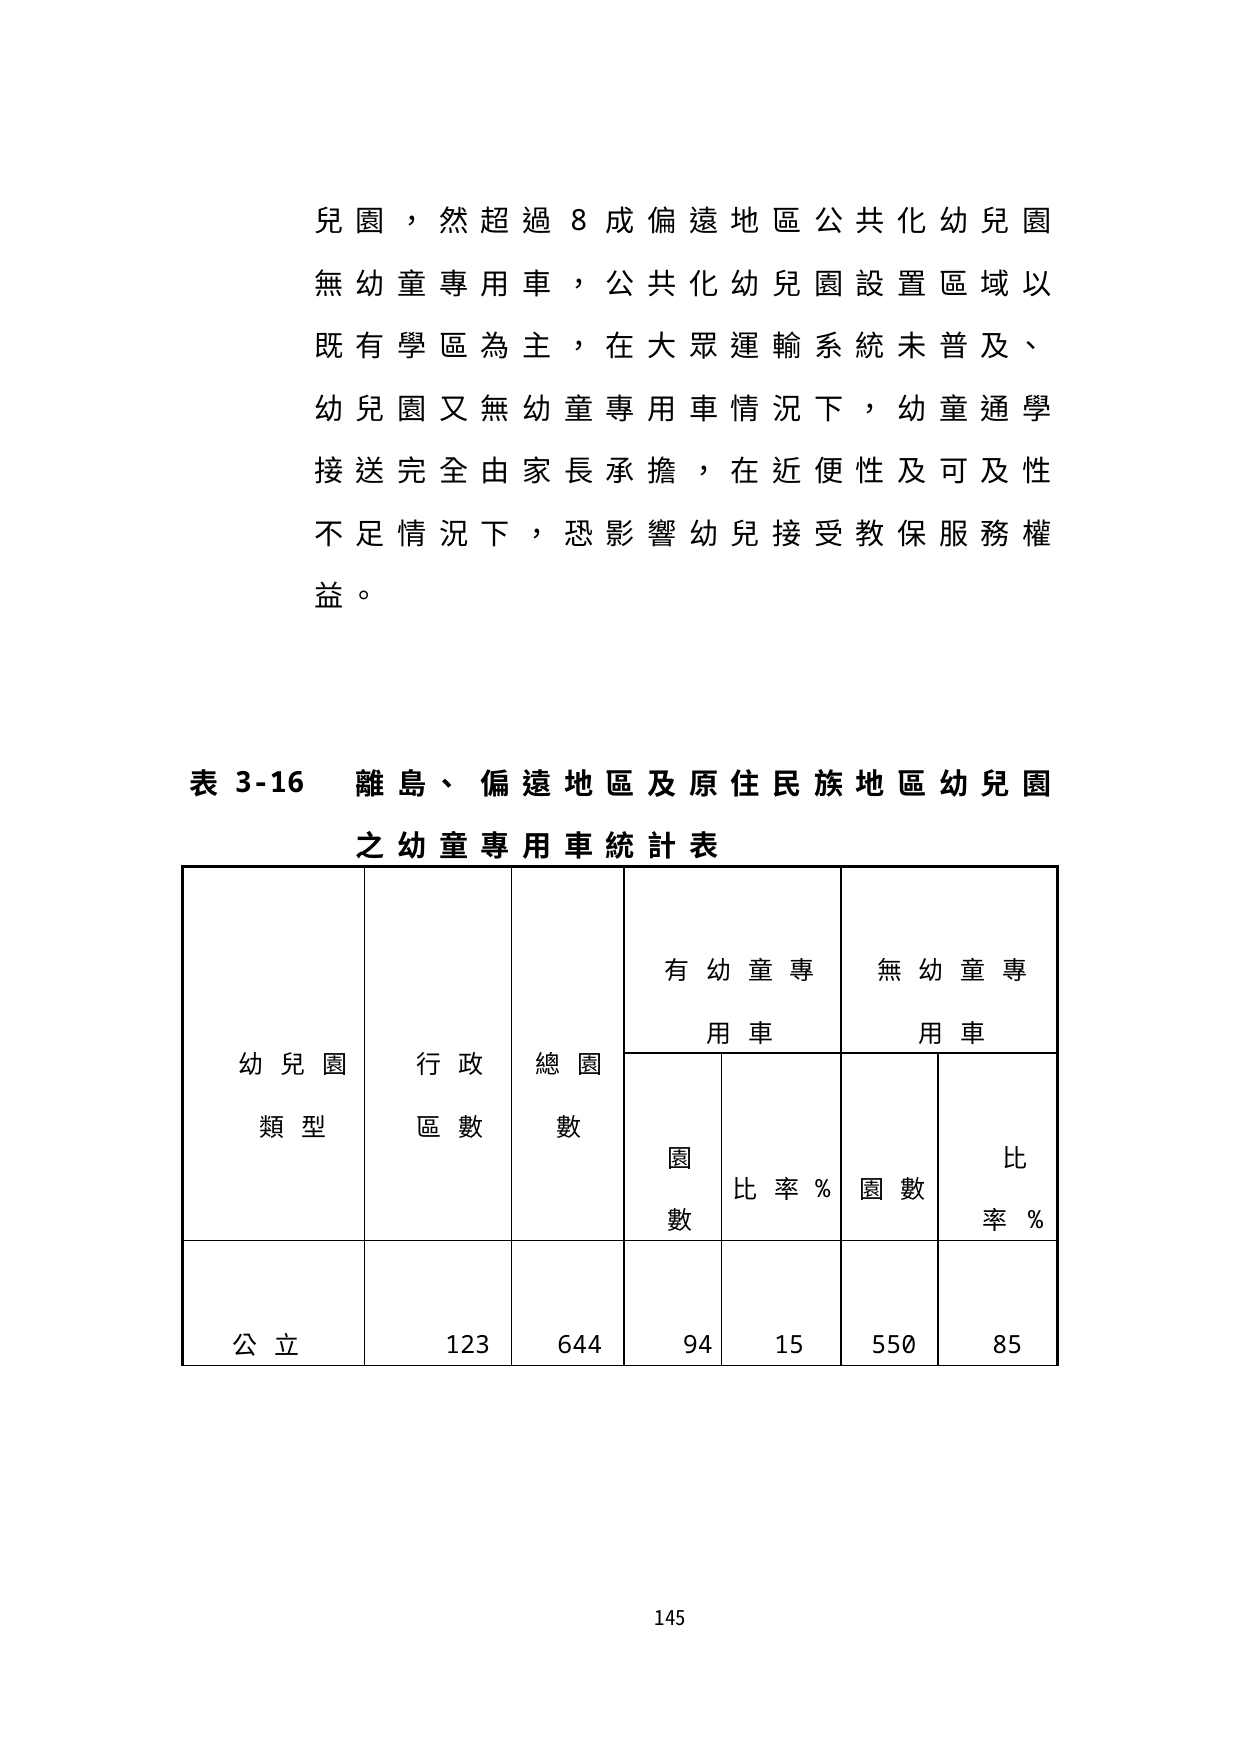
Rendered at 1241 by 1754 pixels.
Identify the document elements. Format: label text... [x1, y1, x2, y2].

table_header 有幼童專用車 [625, 868, 840, 1052]
table_header 無幼童專用車 [842, 868, 1056, 1052]
table_cell 園數 [842, 1054, 937, 1240]
table_cell 644 [512, 1241, 623, 1365]
table_cell 550 [842, 1241, 937, 1365]
text 表3-16 離島、偏遠地區及原住民族地區幼兒園之幼童專用車統計表 [181, 740, 1058, 865]
table_cell 15 [722, 1241, 840, 1365]
table_cell 比率% [939, 1054, 1056, 1240]
text 兒園，然超過8成偏遠地區公共化幼兒園無幼童專用車，公共化幼兒園設置區域以既有學區為主，在大眾運輸系統未普及、幼兒園又無幼童專用車情況下，幼童通學接送完全由家長承擔，在近便性及可及性不足情況下，恐影響幼兒接受教保服務權益。 [271, 177, 1058, 615]
table_header 行政區數 [365, 868, 511, 1240]
table_header 幼兒園類型 [184, 868, 364, 1240]
table_cell 園數 [625, 1054, 721, 1240]
table_cell 比率% [722, 1054, 840, 1240]
table_cell 85 [939, 1241, 1056, 1365]
table_cell 123 [365, 1241, 511, 1365]
table_cell 94 [625, 1241, 721, 1365]
table_header 總園數 [512, 868, 623, 1240]
table_cell 公立 [184, 1241, 364, 1365]
